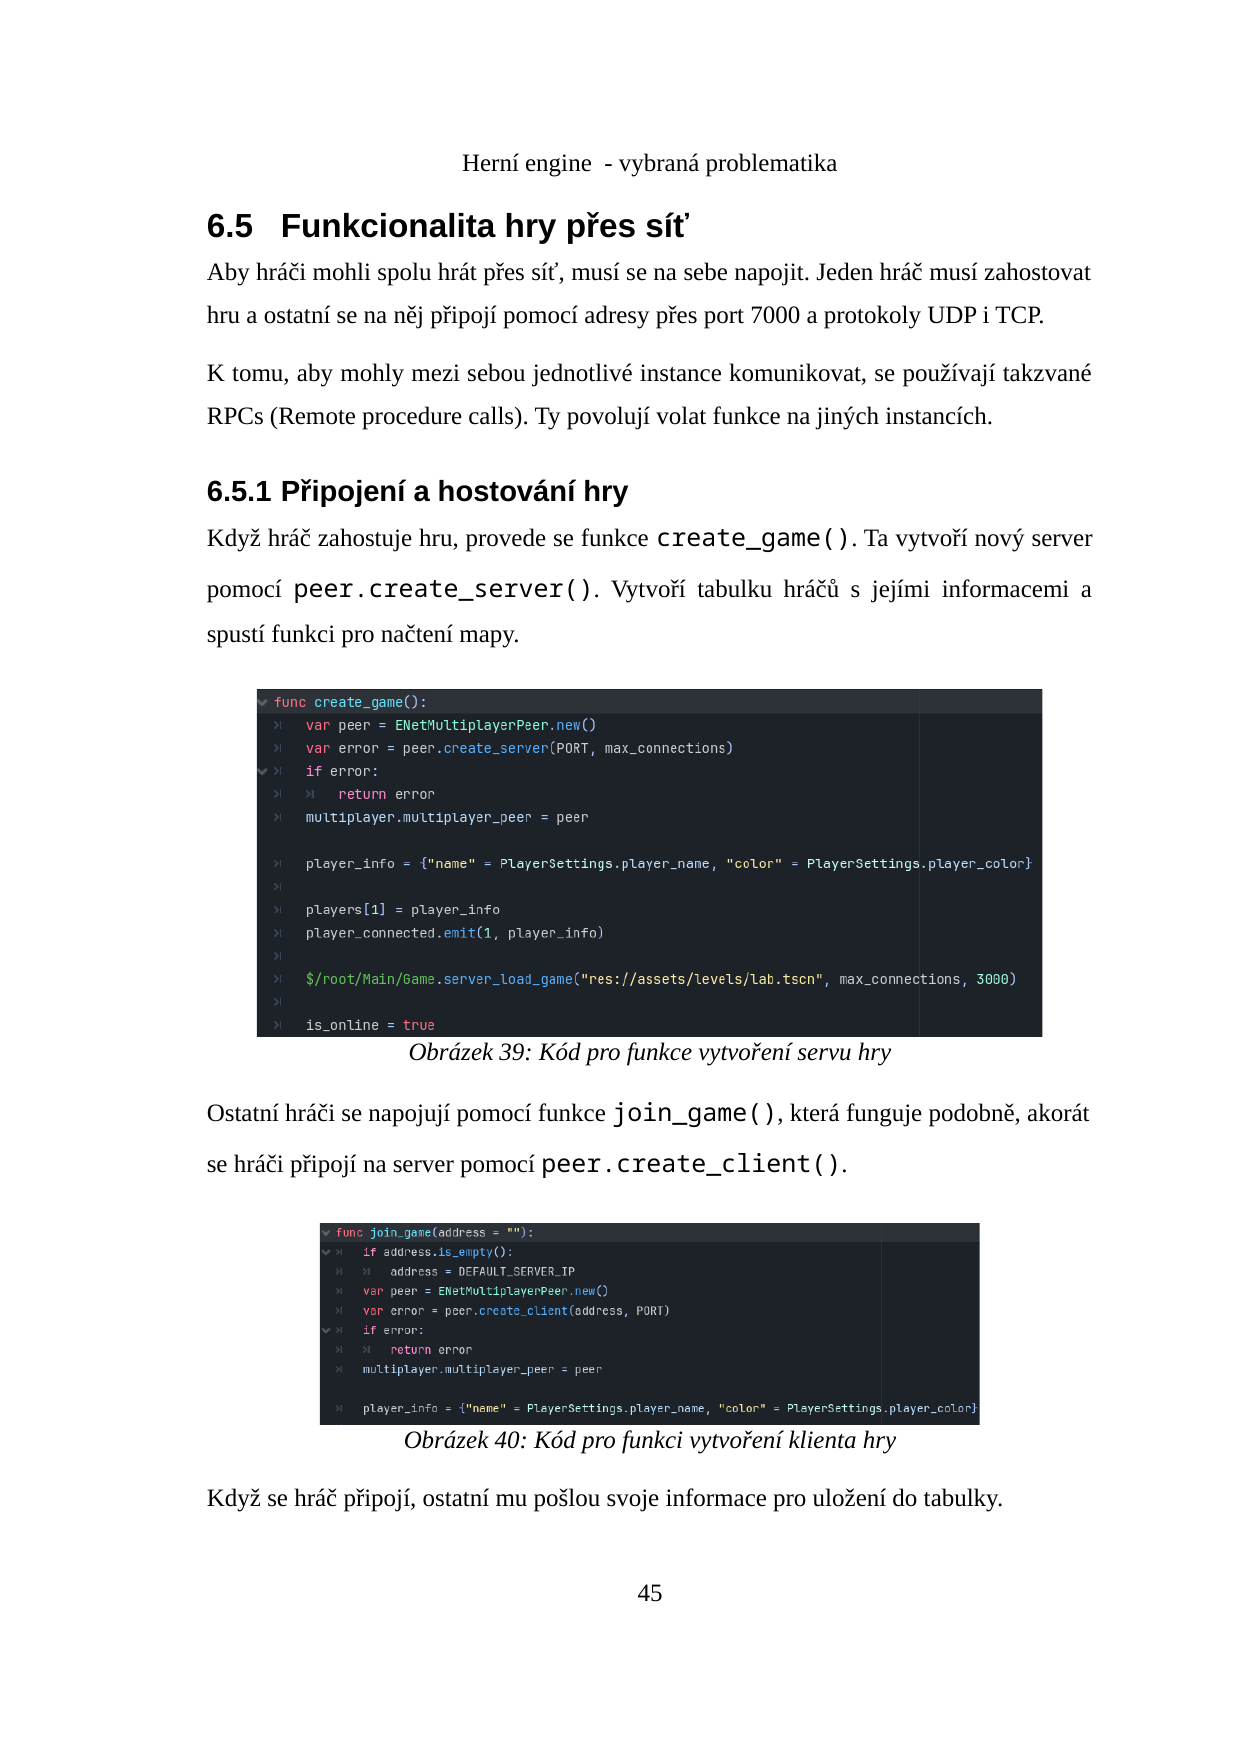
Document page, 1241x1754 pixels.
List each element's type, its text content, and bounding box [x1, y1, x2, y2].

text K tomu, aby mohly mezi sebou jednotlivé instance komunikovat, se používají takzvané RPCs (Remote procedure calls). Ty povolují volat funkce na jiných instancích. [207, 358, 1093, 430]
subtitle Funkcionalita hry přes síť [207, 207, 1093, 245]
picture [256, 689, 1043, 1037]
subtitle Připojení a hostování hry [207, 474, 1093, 507]
text Ostatní hráči se napojují pomocí funkce join_game(), která funguje podobně, akorát se hráči připojí na server pomocí peer.create_client(). [207, 1094, 1093, 1179]
text Aby hráči mohli spolu hrát přes síť, musí se na sebe napojit. Jeden hráč musí zahostovat hru a ostatní se na něj připojí pomocí adresy přes port 7000 a protokoly UDP i TCP. [207, 257, 1093, 329]
text Když se hráč připojí, ostatní mu pošlou svoje informace pro uložení do tabulky. [207, 1483, 1093, 1511]
text Když hráč zahostuje hru, provede se funkce create_game(). Ta vytvoří nový server pomocí peer.create_server(). Vytvoří tabulku hráčů s jejími informacemi a spustí funkci pro načtení mapy. [207, 520, 1093, 648]
picture [319, 1223, 980, 1425]
text Obrázek 40: Kód pro funkci vytvoření klienta hry [320, 1425, 980, 1454]
text Obrázek 39: Kód pro funkce vytvoření servu hry [257, 1037, 1042, 1065]
